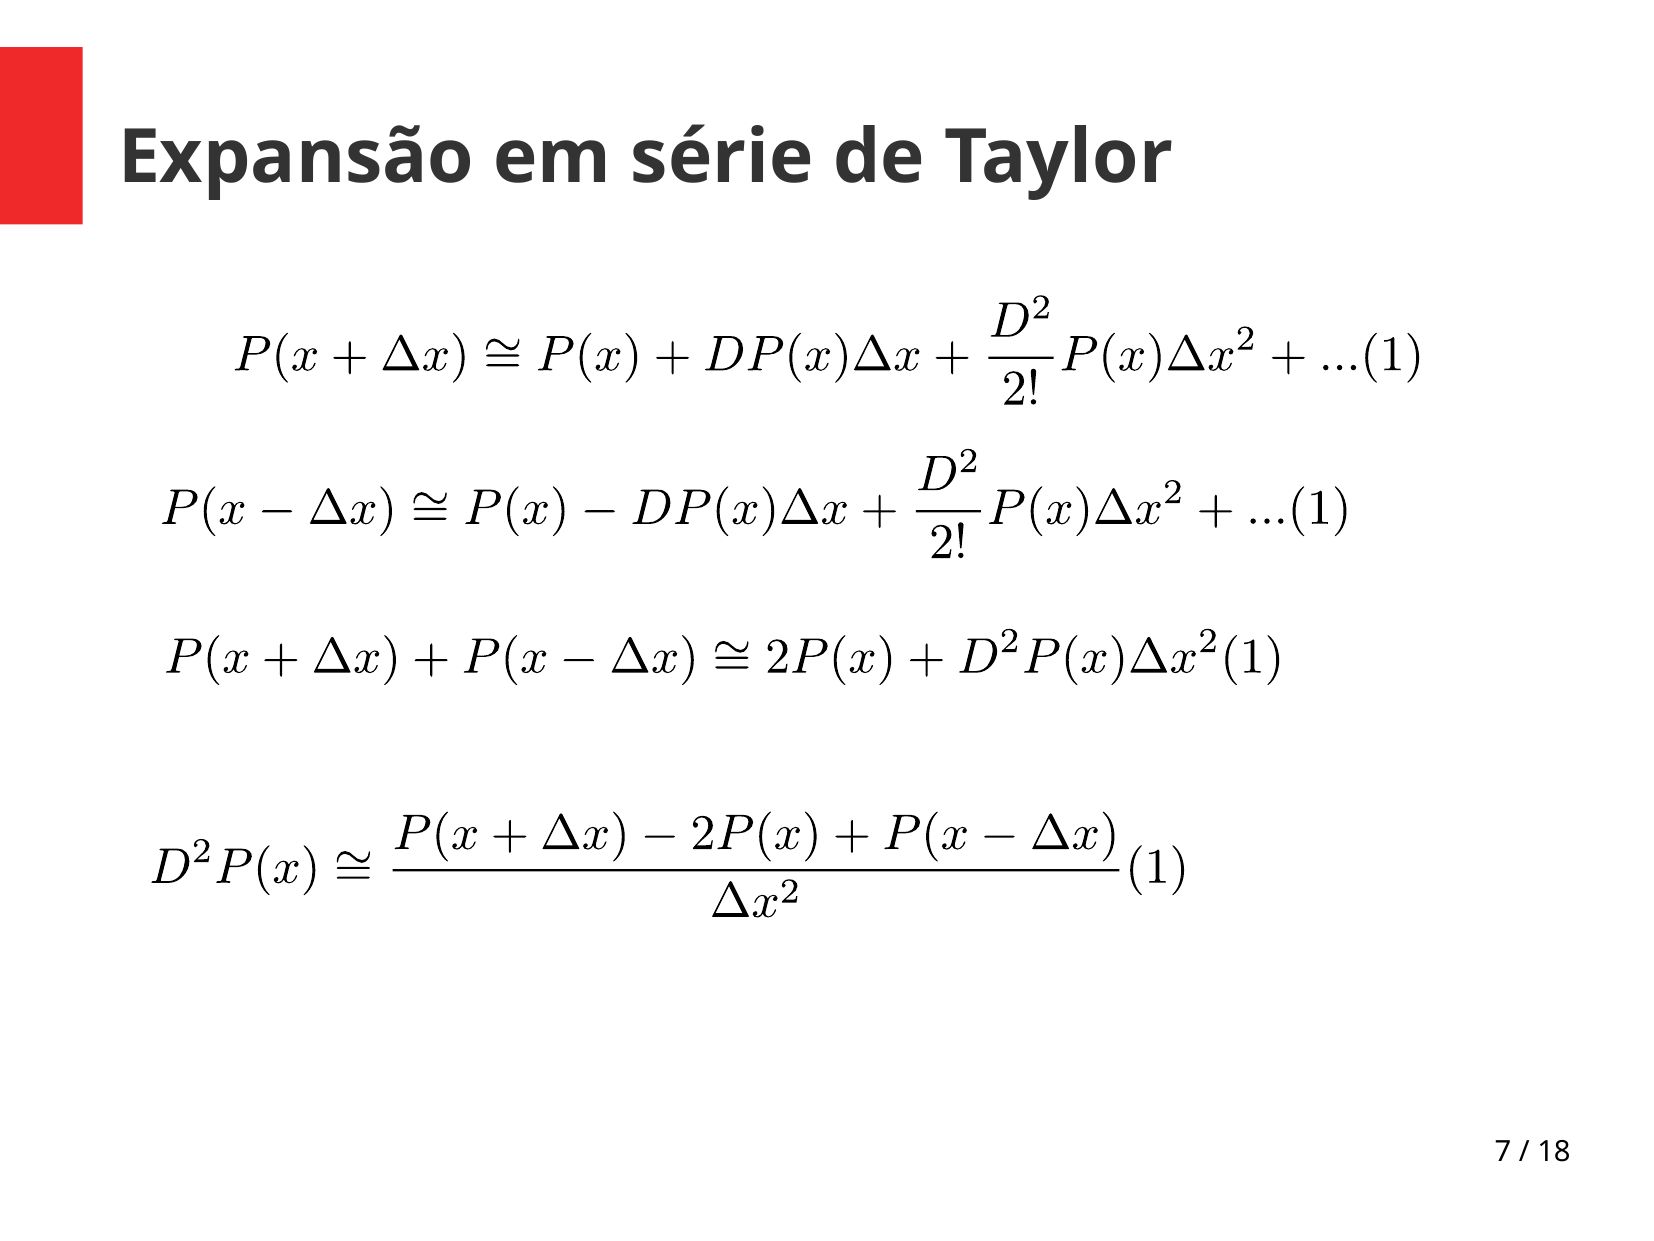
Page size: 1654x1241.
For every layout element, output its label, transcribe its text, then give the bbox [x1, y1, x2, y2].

text_box [161, 448, 1347, 559]
text_box [151, 811, 1185, 918]
title Expansão em série de Taylor [118, 49, 1571, 257]
text_box [234, 295, 1420, 405]
text_box [165, 628, 1280, 686]
